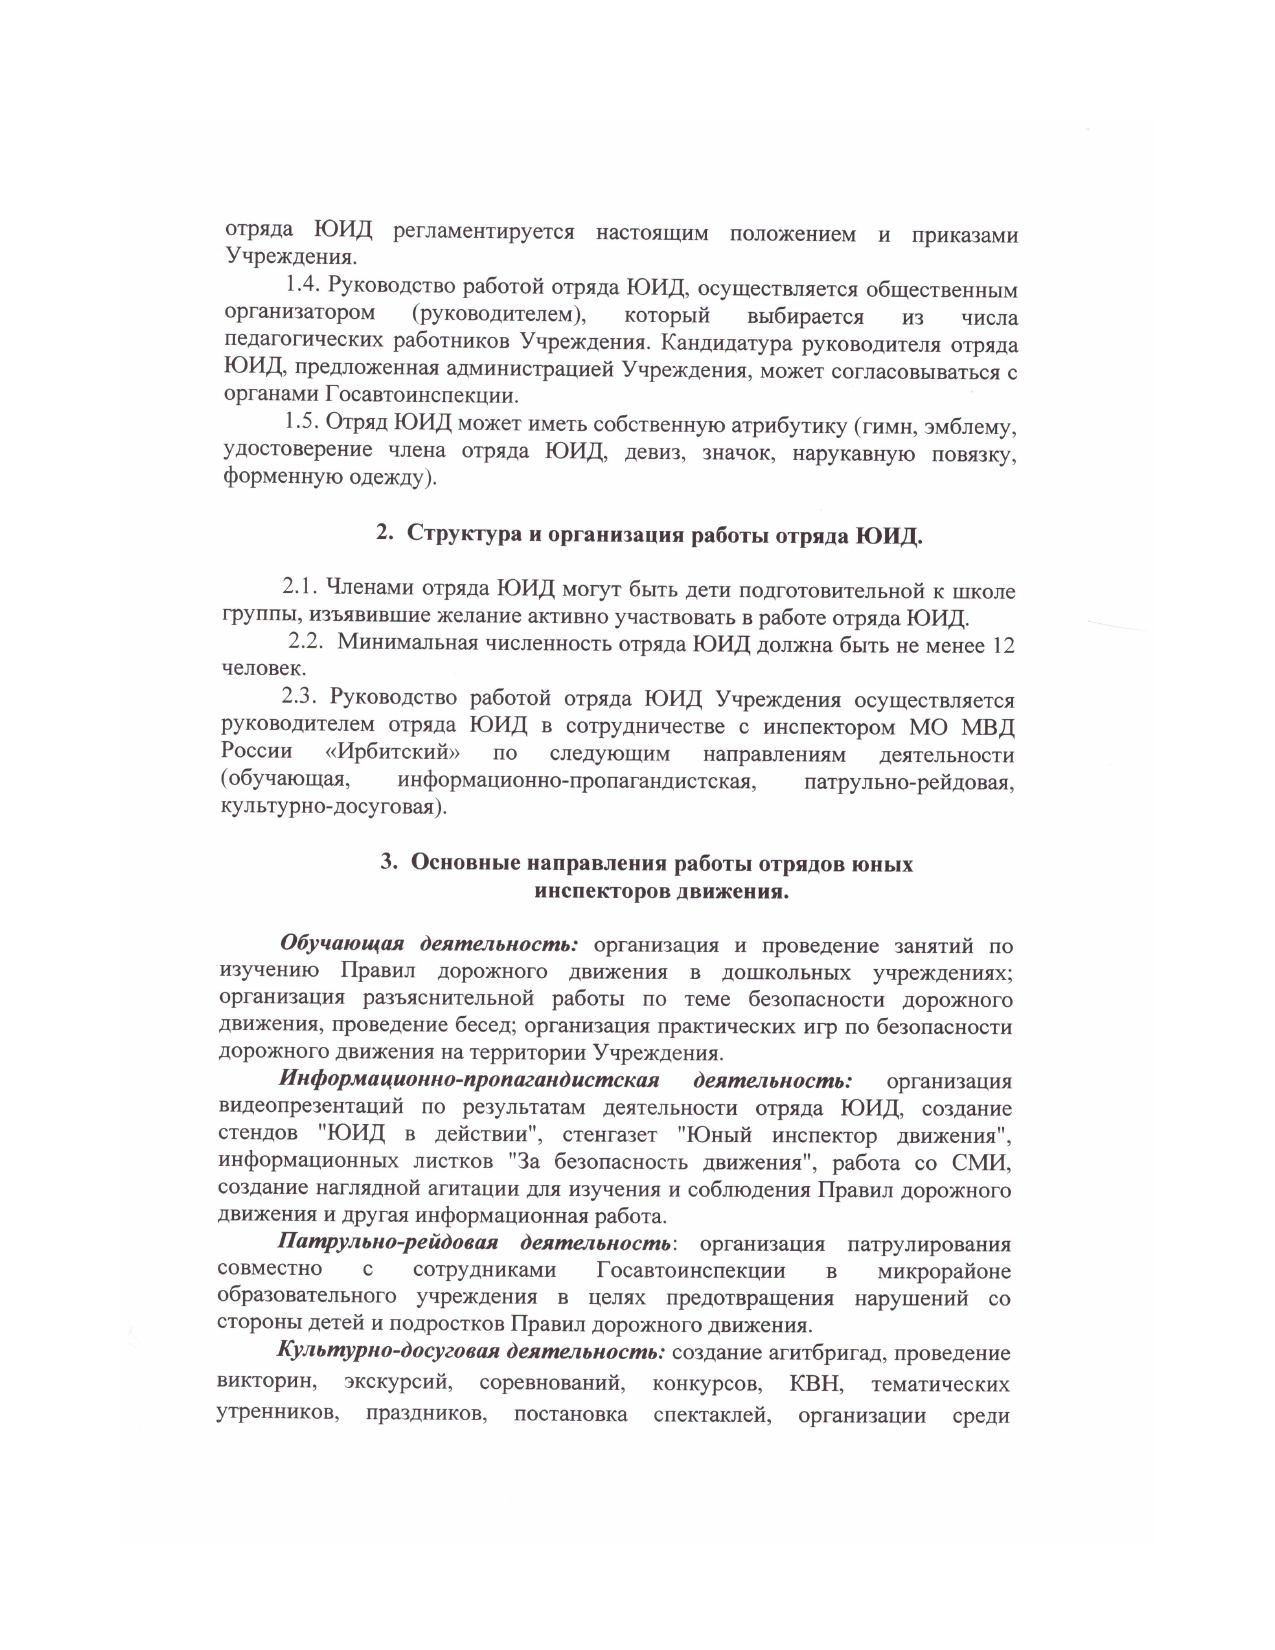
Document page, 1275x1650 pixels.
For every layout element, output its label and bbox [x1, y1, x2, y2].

picture [118, 118, 1157, 1547]
